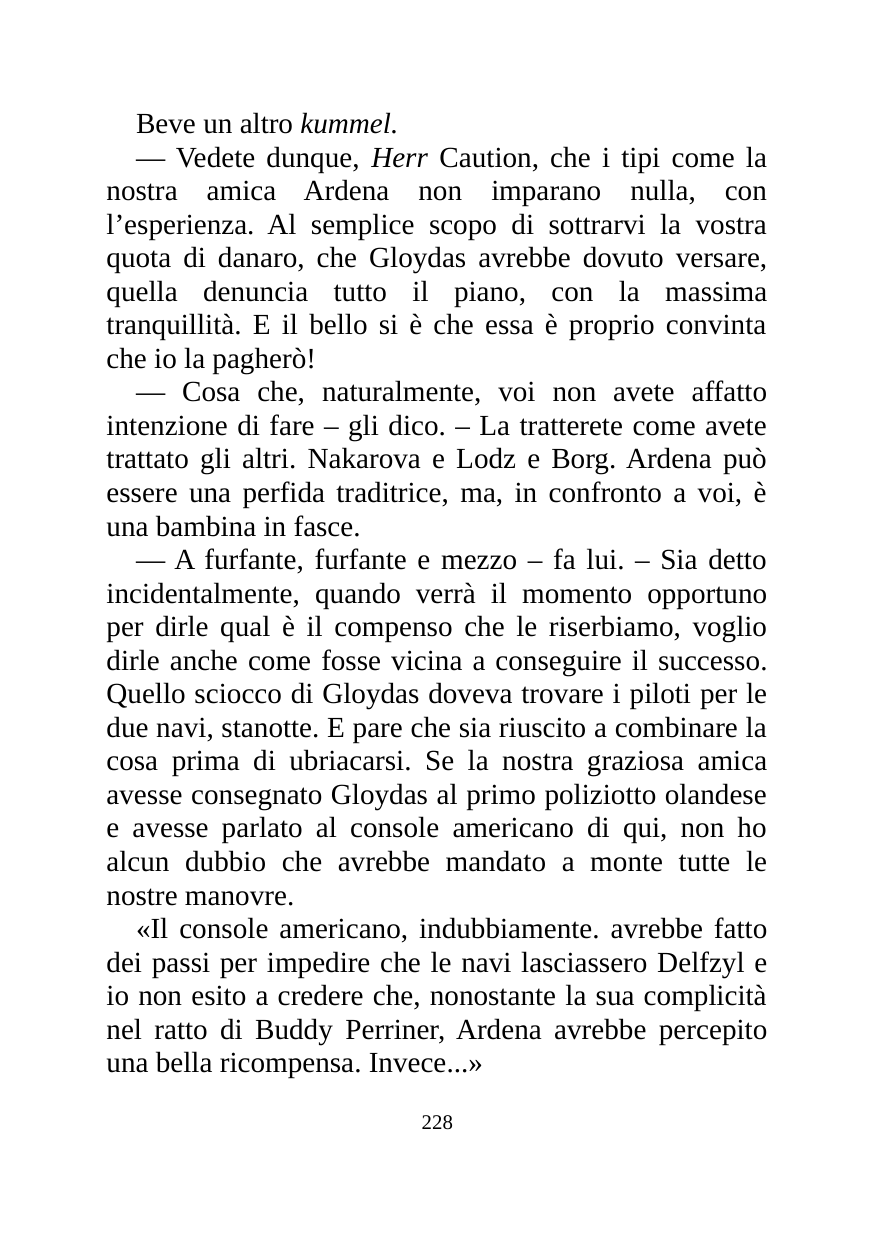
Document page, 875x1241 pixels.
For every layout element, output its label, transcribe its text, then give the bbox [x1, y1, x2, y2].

text — Vedete dunque, Herr Caution, che i tipi come la nostra amica Ardena non imparano nulla, con l’esperienza. Al semplice scopo di sottrarvi la vostra quota di danaro, che Gloydas avrebbe dovuto versare, quella denuncia tutto il piano, con la massima tranquillità. E il bello si è che essa è proprio convinta che io la pagherò! [106, 140, 768, 374]
text Beve un altro kummel. [106, 106, 768, 140]
text — A furfante, furfante e mezzo – fa lui. – Sia detto incidentalmente, quando verrà il momento opportuno per dirle qual è il compenso che le riserbiamo, voglio dirle anche come fosse vicina a conseguire il successo. Quello sciocco di Gloydas doveva trovare i piloti per le due navi, stanotte. E pare che sia riuscito a combinare la cosa prima di ubriacarsi. Se la nostra graziosa amica avesse consegnato Gloydas al primo poliziotto olandese e avesse parlato al console americano di qui, non ho alcun dubbio che avrebbe mandato a monte tutte le nostre manovre. [106, 542, 768, 911]
text — Cosa che, naturalmente, voi non avete affatto intenzione di fare – gli dico. – La tratterete come avete trattato gli altri. Nakarova e Lodz e Borg. Ardena può essere una perfida traditrice, ma, in confronto a voi, è una bambina in fasce. [106, 374, 768, 542]
text «Il console americano, indubbiamente. avrebbe fatto dei passi per impedire che le navi lasciassero Delfzyl e io non esito a credere che, nonostante la sua complicità nel ratto di Buddy Perriner, Ardena avrebbe percepito una bella ricompensa. Invece...» [106, 911, 768, 1079]
